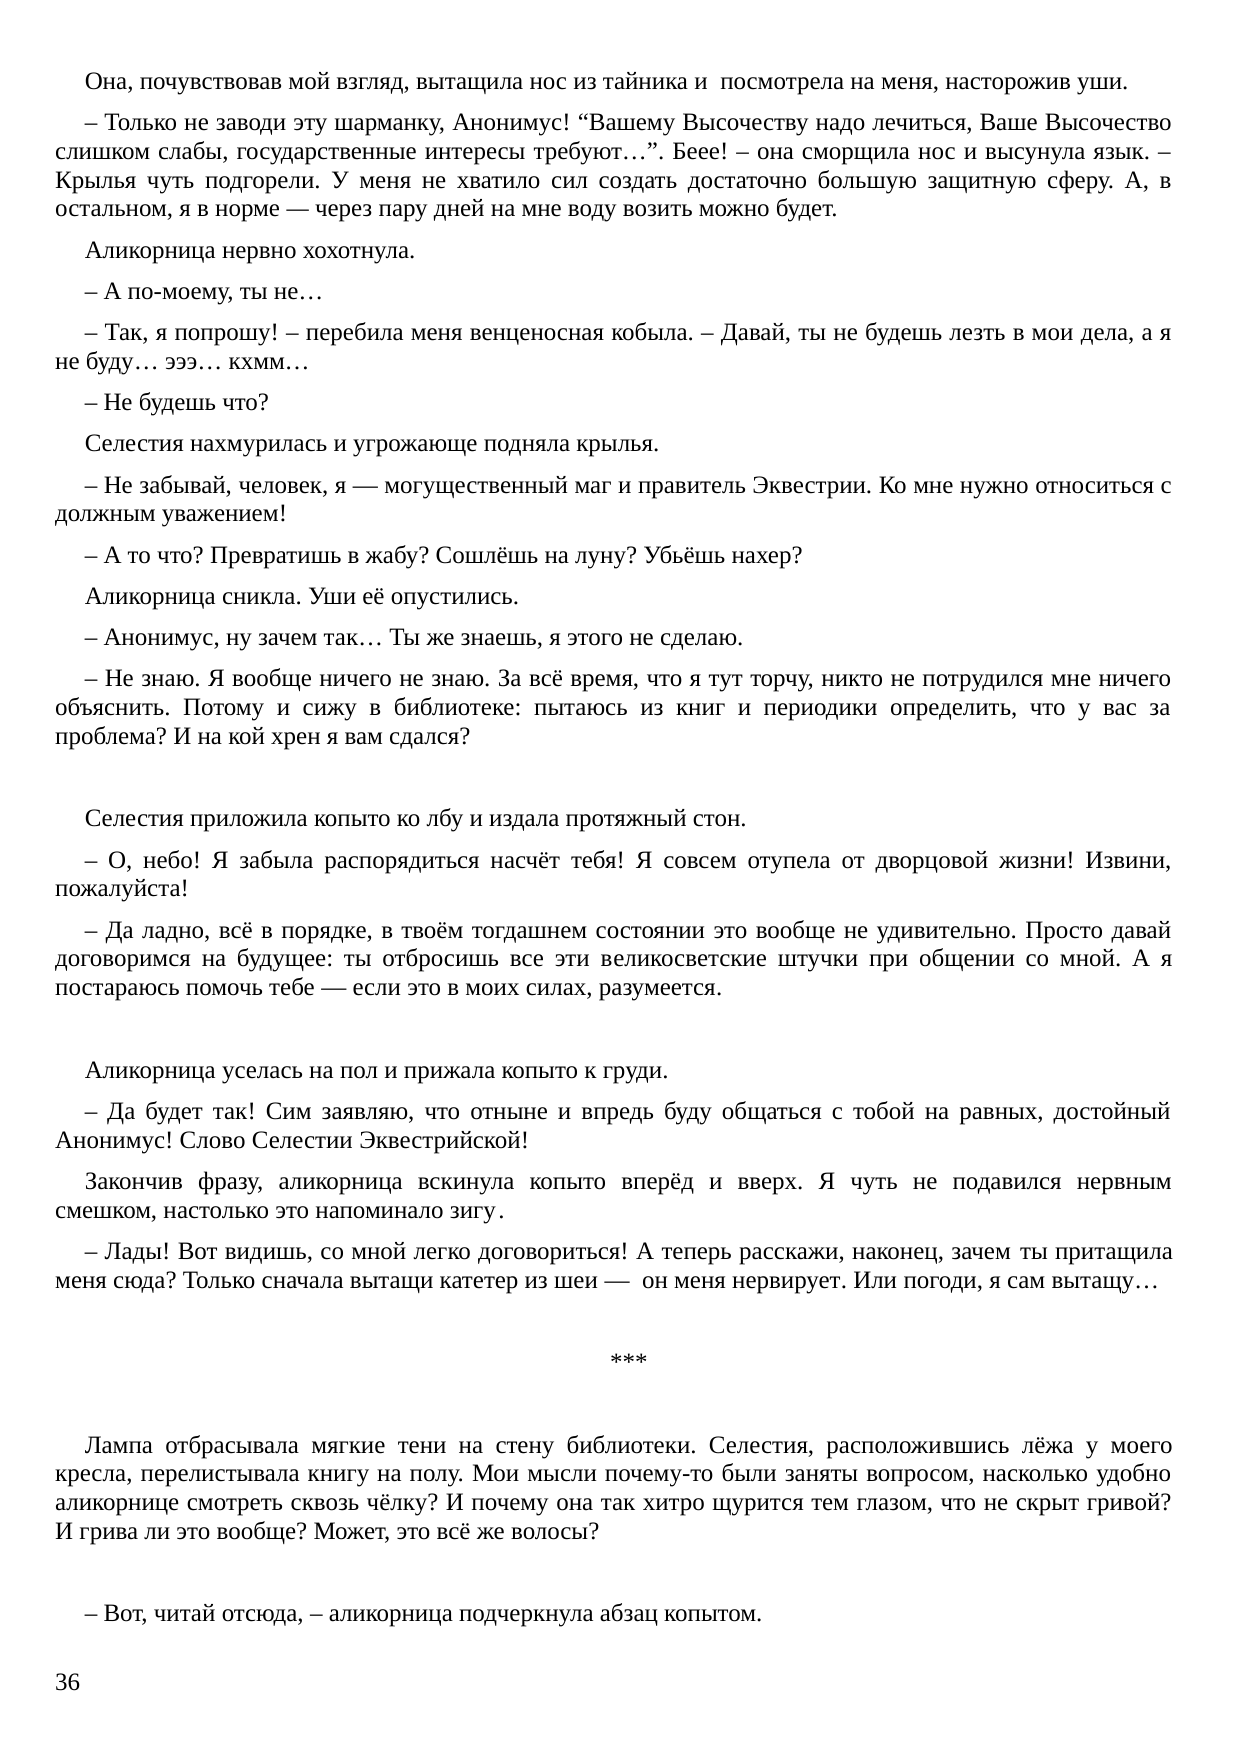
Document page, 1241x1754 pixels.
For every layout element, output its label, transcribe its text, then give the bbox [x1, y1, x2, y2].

text – Вот, читай отсюда, – аликорница подчеркнула абзац копытом. [55, 1598, 1173, 1627]
text Аликорница сникла. Уши её опустились. [55, 581, 1173, 610]
text – Не будешь что? [55, 387, 1173, 416]
text – А то что? Превратишь в жабу? Сошлёшь на луну? Убьёшь нахер? [55, 540, 1173, 568]
text Селестия нахмурилась и угрожающе подняла крылья. [55, 428, 1173, 457]
text – О, небо! Я забыла распорядиться насчёт тебя! Я совсем отупела от дворцовой жизни! Извини, пожалуйста! [55, 845, 1173, 902]
text Аликорница нервно хохотнула. [55, 235, 1173, 263]
text *** [55, 1347, 1173, 1376]
text – Анонимус, ну зачем так… Ты же знаешь, я этого не сделаю. [55, 622, 1173, 651]
text Закончив фразу, аликорница вскинула копыто вперёд и вверх. Я чуть не подавился нервным смешком, настолько это напоминало зигу . [55, 1166, 1173, 1223]
text Аликорница уселась на пол и прижала копыто к груди. [55, 1055, 1173, 1083]
text Селестия приложила копыто ко лбу и издала протяжный стон. [55, 803, 1173, 832]
text – Да будет так! Сим заявляю, что отныне и впредь буду общаться с тобой на равных, достойный Анонимус! Слово Селестии Эквестрийской! [55, 1096, 1173, 1153]
text Она, почувствовав мой взгляд, вытащила нос из тайника и посмотрела на меня, насторожив уши. [55, 66, 1173, 95]
text – Не знаю. Я вообще ничего не знаю. За всё время, что я тут торчу, никто не потрудился мне ничего объяснить. Потому и сижу в библиотеке: пытаюсь из книг и периодики определить, что у вас за проблема? И на кой хрен я вам сдался? [55, 663, 1173, 750]
text – Не забывай, человек, я — могущественный маг и правитель Эквестрии. Ко мне нужно относиться с должным уважением! [55, 470, 1173, 527]
text – Так, я попрошу! – перебила меня венценосная кобыла. – Давай, ты не будешь лезть в мои дела, а я не буду… эээ… кхмм… [55, 317, 1173, 375]
text – А по-моему, ты не… [55, 276, 1173, 305]
text – Лады! Вот видишь, со мной легко договориться! А теперь расскажи, наконец, зачем ты притащила меня сюда? Только сначала вытащи катетер из шеи — он меня нервирует. Или погоди, я сам вытащу… [55, 1236, 1173, 1293]
text – Да ладно, всё в порядке, в твоём тогдашнем состоянии это вообще не удивительно. Просто давай договоримся на будущее: ты отбросишь все эти великосветские штучки при общении со мной. А я постараюсь помочь тебе — если это в моих силах, разумеется. [55, 915, 1173, 1001]
text Лампа отбрасывала мягкие тени на стену библиотеки. Селестия, расположившись лёжа у моего кресла, перелистывала книгу на полу. Мои мысли почему-то были заняты вопросом, насколько удобно аликорнице смотреть сквозь чёлку? И почему она так хитро щурится тем глазом, что не скрыт гривой? И грива ли это вообще? Может, это всё же волосы? [55, 1430, 1173, 1545]
text – Только не заводи эту шарманку, Анонимус! “Вашему Высочеству надо лечиться, Ваше Высочество слишком слабы, государственные интересы требуют…”. Беее! – она сморщила нос и высунула язык. – Крылья чуть подгорели. У меня не хватило сил создать достаточно большую защитную сферу. А, в остальном, я в норме — через пару дней на мне воду возить можно будет. [55, 107, 1173, 222]
